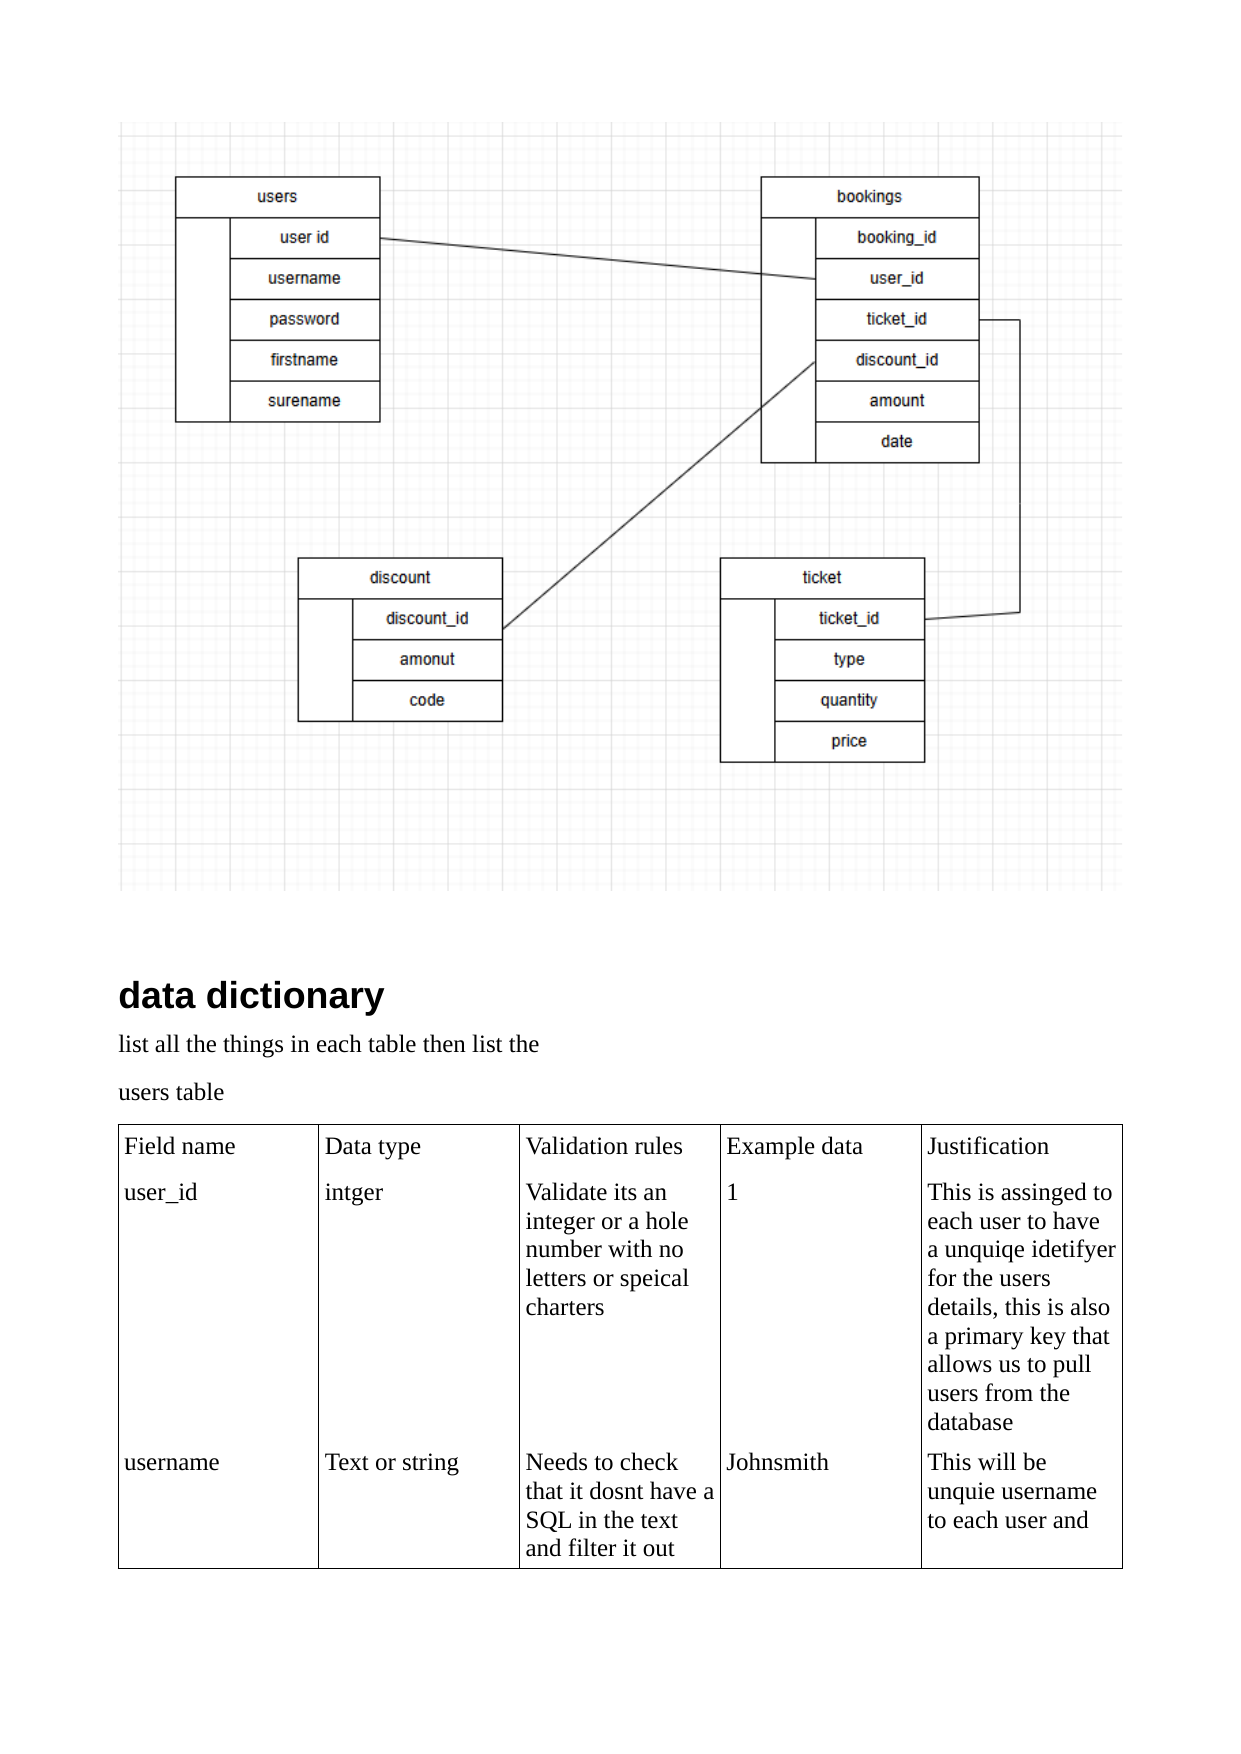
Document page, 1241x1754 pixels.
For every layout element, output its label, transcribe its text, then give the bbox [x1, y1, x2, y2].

text users table [118, 1077, 1122, 1106]
table_cell Johnsmith [721, 1441, 921, 1568]
table_cell Validate its an integer or a hole number with no letters or speical charters [520, 1171, 720, 1441]
table_cell This is assinged to each user to have a unquiqe idetifyer for the users details, this is also a primary key that allows us to pull users from the database [922, 1171, 1122, 1441]
table_cell Needs to check that it dosnt have a SQL in the text and filter it out [520, 1441, 720, 1568]
table_header Validation rules [520, 1125, 720, 1171]
text list all the things in each table then list the [118, 1029, 1122, 1058]
table_cell intger [319, 1171, 519, 1441]
table_cell username [119, 1441, 318, 1568]
table_cell user_id [119, 1171, 318, 1441]
picture [118, 122, 1123, 891]
table_header Example data [721, 1125, 921, 1171]
table_header Data type [319, 1125, 519, 1171]
table_cell Text or string [319, 1441, 519, 1568]
table_header Justification [922, 1125, 1122, 1171]
table_header Field name [119, 1125, 318, 1171]
table_cell This will be unquie username to each user and [922, 1441, 1122, 1568]
subtitle data dictionary [118, 973, 1122, 1017]
table_cell 1 [721, 1171, 921, 1441]
